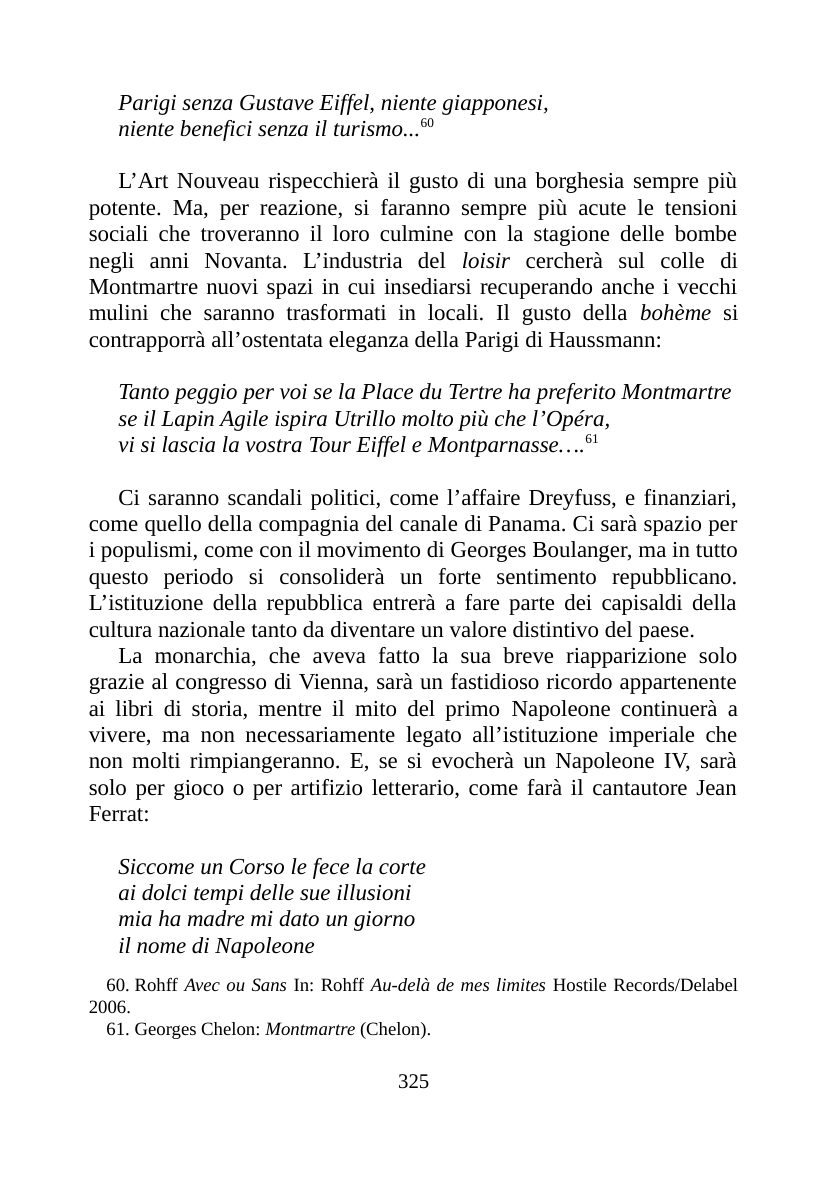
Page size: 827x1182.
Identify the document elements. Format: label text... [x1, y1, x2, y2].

text vi si lascia la vostra Tour Eiffel e Montparnasse…. [88, 431, 738, 457]
text Tanto peggio per voi se la Place du Tertre ha preferito Montmartre [88, 378, 738, 405]
text mia ha madre mi dato un giorno [88, 906, 738, 932]
text se il Lapin Agile ispira Utrillo molto più che l’Opéra, [88, 405, 738, 431]
text Ci saranno scandali politici, come l’affaire Dreyfuss, e finanziari, come quello della compagnia del canale di Panama. Ci sarà spazio per i populismi, come con il movimento di Georges Boulanger, ma in tutto questo periodo si consoliderà un forte sentimento repubblicano. L’istituzione della repubblica entrerà a fare parte dei capisaldi della cultura nazionale tanto da diventare un valore distintivo del paese. [88, 484, 738, 642]
text ai dolci tempi delle sue illusioni [88, 879, 738, 906]
text Georges Chelon: Montmartre (Chelon). [88, 1017, 738, 1039]
text La monarchia, che aveva fatto la sua breve riapparizione solo grazie al congresso di Vienna, sarà un fastidioso ricordo appartenente ai libri di storia, mentre il mito del primo Napoleone continuerà a vivere, ma non necessariamente legato all’istituzione imperiale che non molti rimpiangeranno. E, se si evocherà un Napoleone IV, sarà solo per gioco o per artifizio letterario, come farà il cantautore Jean Ferrat: [88, 642, 738, 826]
text L’Art Nouveau rispecchierà il gusto di una borghesia sempre più potente. Ma, per reazione, si faranno sempre più acute le tensioni sociali che troveranno il loro culmine con la stagione delle bombe negli anni Novanta. L’industria del loisir cercherà sul colle di Montmartre nuovi spazi in cui insediarsi recuperando anche i vecchi mulini che saranno trasformati in locali. Il gusto della bohème si contrapporrà all’ostentata eleganza della Parigi di Haussmann: [88, 168, 738, 352]
text niente benefici senza il turismo... [88, 115, 738, 141]
text Siccome un Corso le fece la corte [88, 853, 738, 879]
text Parigi senza Gustave Eiffel, niente giapponesi, [88, 88, 738, 115]
text Rohff Avec ou Sans In: Rohff Au-delà de mes limites Hostile Records/Delabel 2006. [88, 974, 738, 1017]
text il nome di Napoleone [88, 932, 738, 958]
